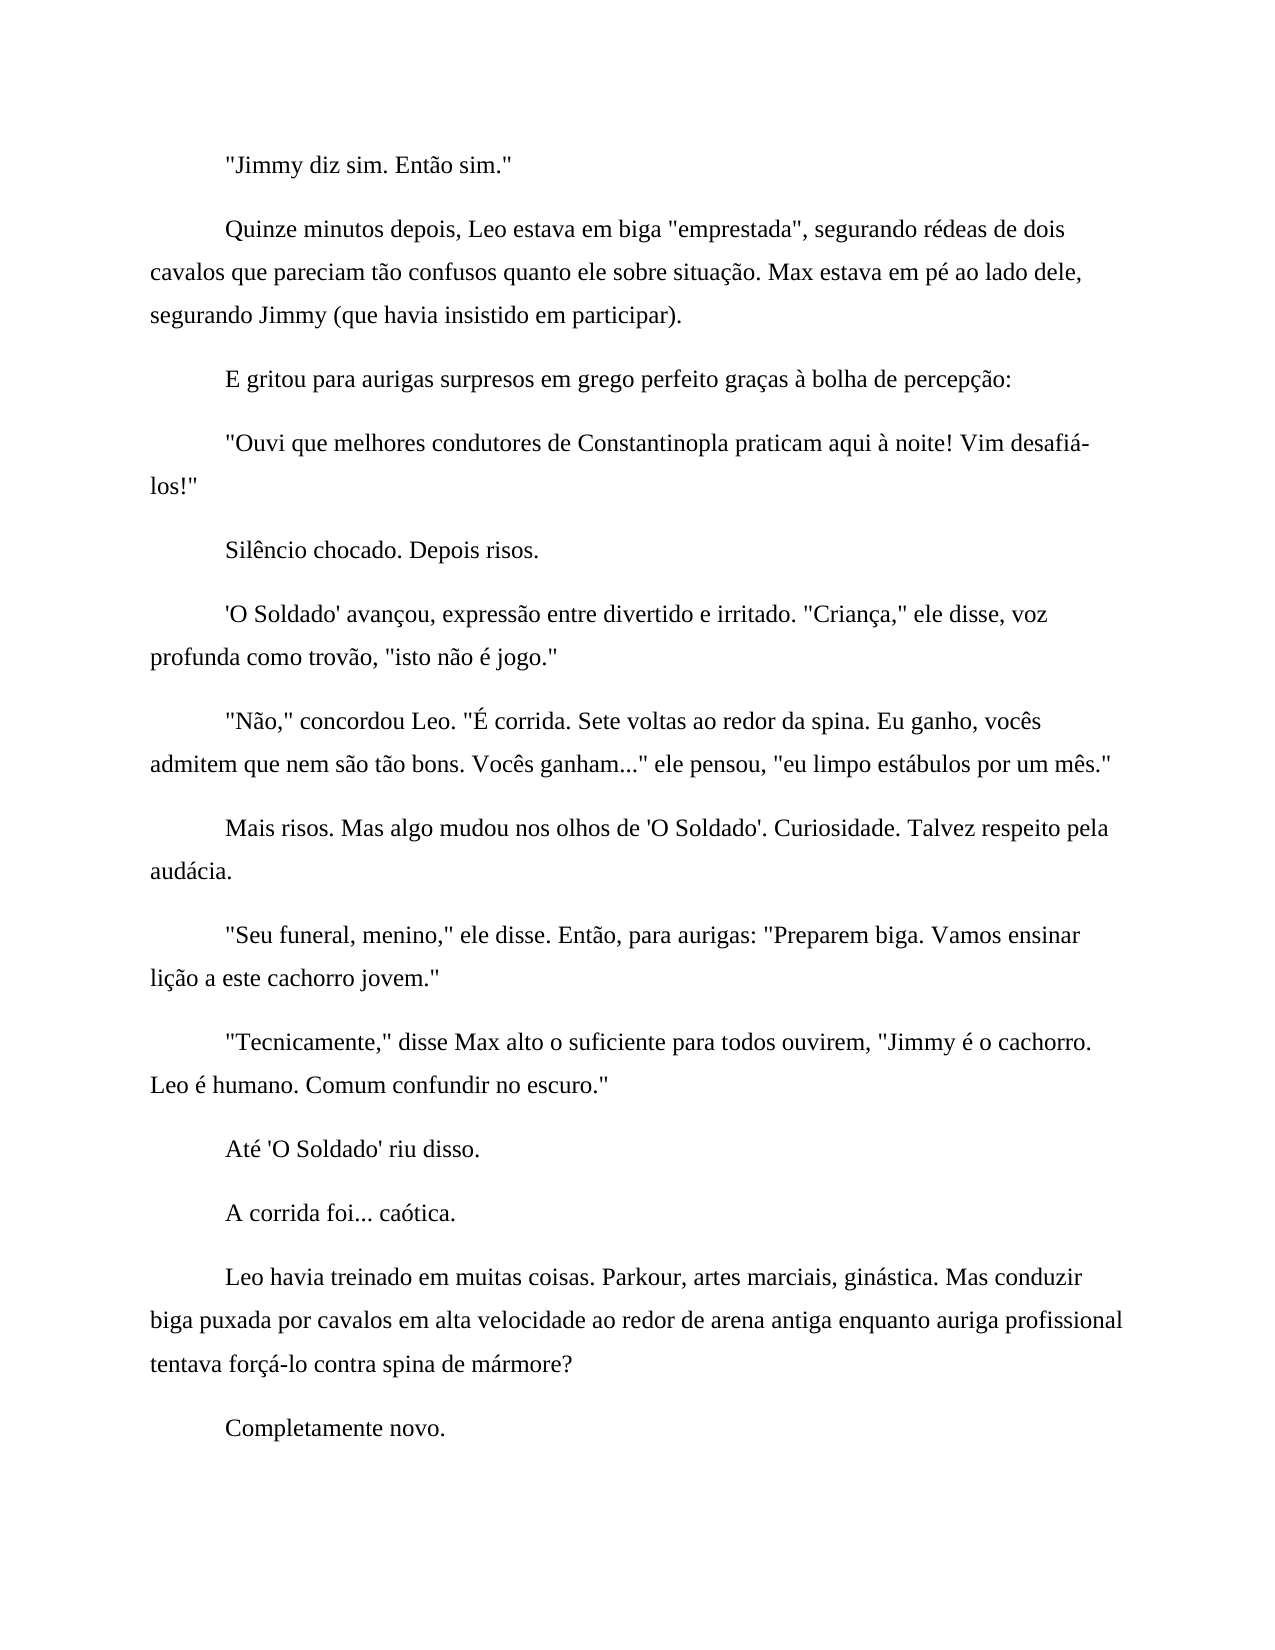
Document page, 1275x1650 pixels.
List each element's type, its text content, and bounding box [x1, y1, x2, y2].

text Mais risos. Mas algo mudou nos olhos de 'O Soldado'. Curiosidade. Talvez respeito pela audácia. [150, 813, 1125, 885]
text "Seu funeral, menino," ele disse. Então, para aurigas: "Preparem biga. Vamos ensinar lição a este cachorro jovem." [150, 920, 1125, 992]
text E gritou para aurigas surpresos em grego perfeito graças à bolha de percepção: [150, 364, 1125, 393]
text "Tecnicamente," disse Max alto o suficiente para todos ouvirem, "Jimmy é o cachorro. Leo é humano. Comum confundir no escuro." [150, 1027, 1125, 1099]
text "Jimmy diz sim. Então sim." [150, 150, 1125, 179]
text 'O Soldado' avançou, expressão entre divertido e irritado. "Criança," ele disse, voz profunda como trovão, "isto não é jogo." [150, 599, 1125, 671]
text Até 'O Soldado' riu disso. [150, 1134, 1125, 1163]
text "Não," concordou Leo. "É corrida. Sete voltas ao redor da spina. Eu ganho, vocês admitem que nem são tão bons. Vocês ganham..." ele pensou, "eu limpo estábulos por um mês." [150, 706, 1125, 778]
text "Ouvi que melhores condutores de Constantinopla praticam aqui à noite! Vim desafiá-los!" [150, 428, 1125, 500]
text Leo havia treinado em muitas coisas. Parkour, artes marciais, ginástica. Mas conduzir biga puxada por cavalos em alta velocidade ao redor de arena antiga enquanto auriga profissional tentava forçá-lo contra spina de mármore? [150, 1262, 1125, 1377]
text Quinze minutos depois, Leo estava em biga "emprestada", segurando rédeas de dois cavalos que pareciam tão confusos quanto ele sobre situação. Max estava em pé ao lado dele, segurando Jimmy (que havia insistido em participar). [150, 214, 1125, 329]
text Completamente novo. [150, 1413, 1125, 1441]
text Silêncio chocado. Depois risos. [150, 535, 1125, 564]
text A corrida foi... caótica. [150, 1198, 1125, 1227]
